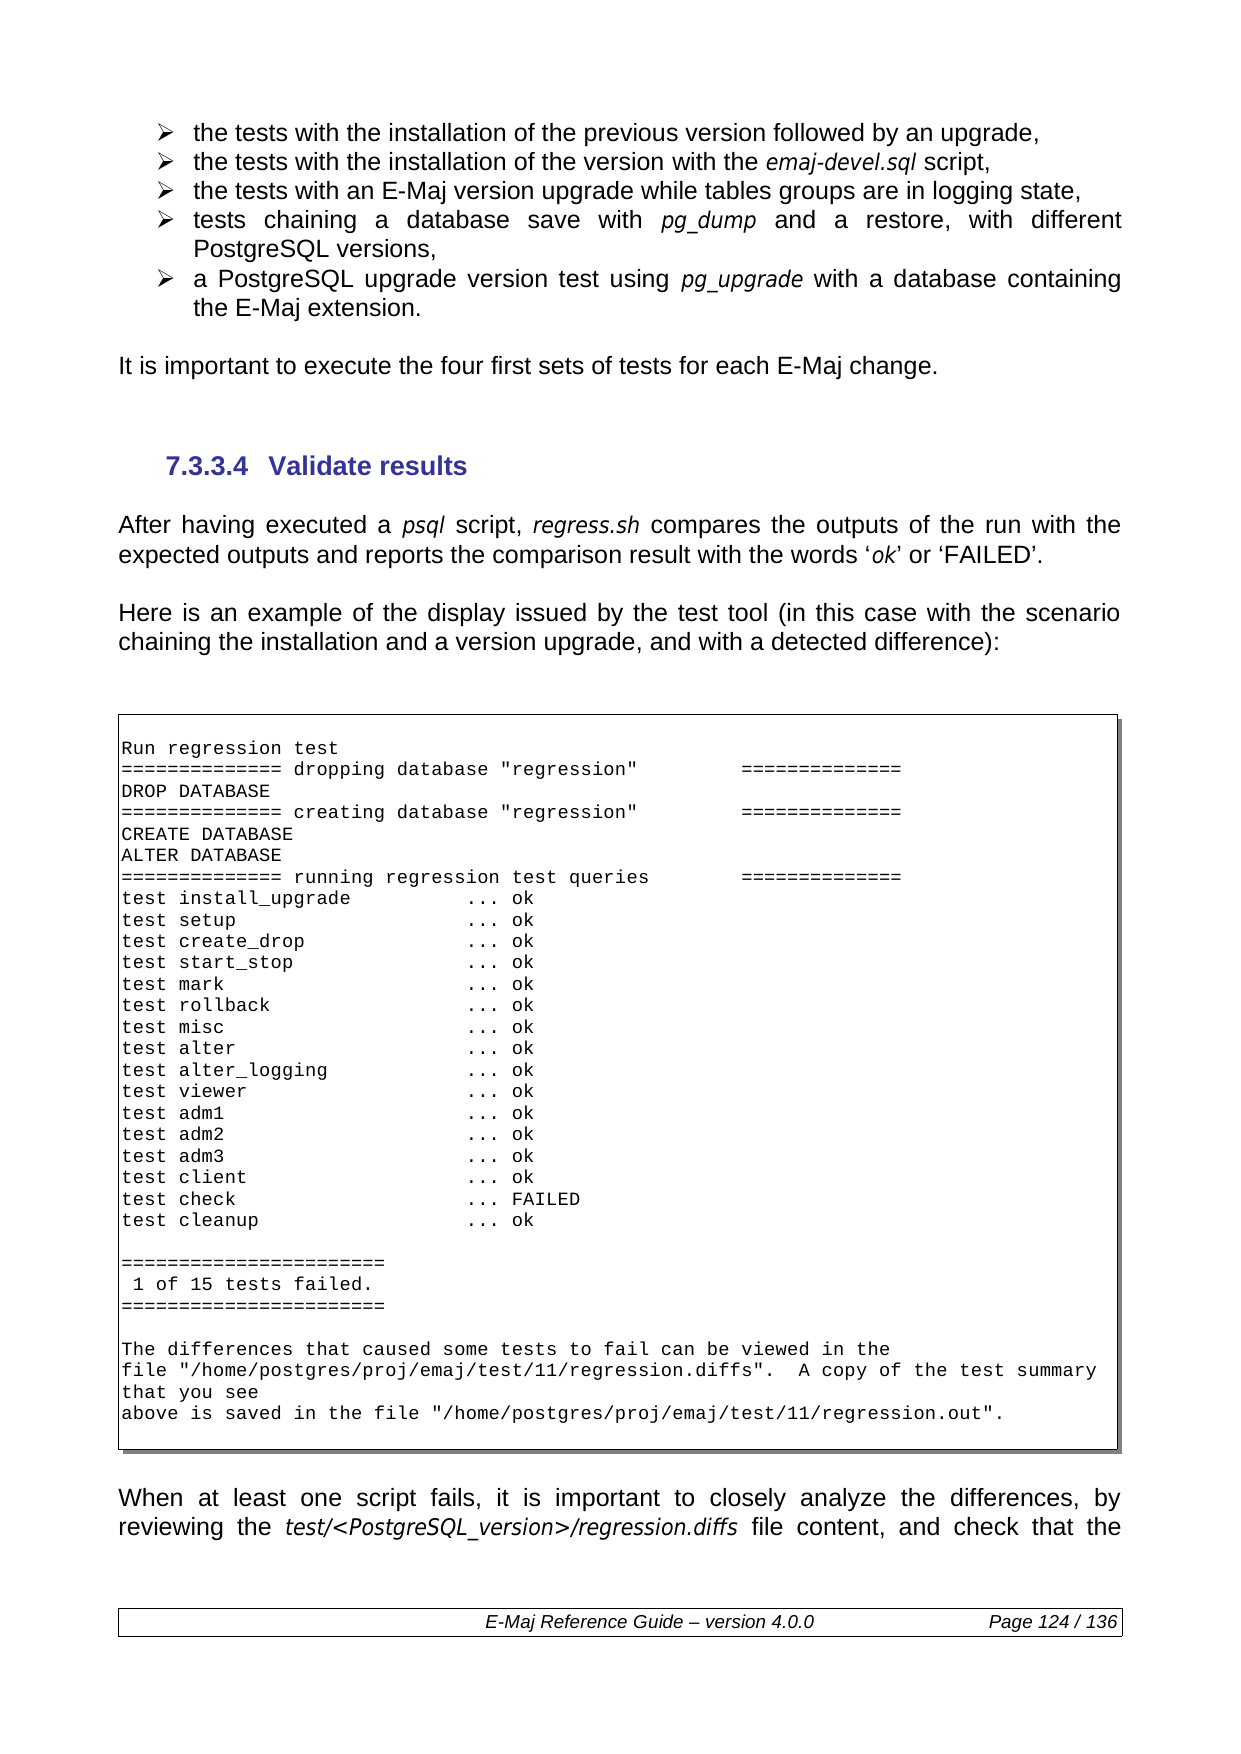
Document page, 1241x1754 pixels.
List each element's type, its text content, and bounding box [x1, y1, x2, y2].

list the tests with an E-Maj version upgrade while tables groups are in logging state, [156, 176, 1122, 205]
text file "/home/postgres/proj/emaj/test/11/regression.diffs". A copy of the test summary that you see [119, 1358, 1117, 1401]
text ALTER DATABASE [119, 843, 1117, 864]
text test rollback ... ok [119, 993, 1117, 1014]
text above is saved in the file "/home/postgres/proj/emaj/test/11/regression.out". [119, 1401, 1117, 1425]
text test viewer ... ok [119, 1079, 1117, 1100]
text Run regression test [119, 735, 1117, 757]
text When at least one script fails, it is important to closely analyze the differences, by reviewing the test/<PostgreSQL_version>/regression.diffs file content, and check that the [118, 1483, 1122, 1541]
list the tests with the installation of the previous version followed by an upgrade, [156, 118, 1122, 147]
text test client ... ok [119, 1164, 1117, 1186]
text After having executed a psql script, regress.sh compares the outputs of the run with the expected outputs and reports the comparison result with the words ‘ok’ or ‘FAILED’. [118, 510, 1122, 568]
list the tests with the installation of the version with the emaj-devel.sql script, [156, 147, 1122, 176]
text ======================= [119, 1293, 1117, 1318]
text 1 of 15 tests failed. [119, 1272, 1117, 1293]
text It is important to execute the four first sets of tests for each E-Maj change. [118, 351, 1122, 380]
text test alter_logging ... ok [119, 1057, 1117, 1079]
text test alter ... ok [119, 1036, 1117, 1057]
text CREATE DATABASE [119, 821, 1117, 843]
text DROP DATABASE [119, 778, 1117, 800]
text Here is an example of the display issued by the test tool (in this case with the scenario chaining the installation and a version upgrade, and with a detected difference): [118, 598, 1122, 656]
text ============== dropping database "regression" ============== [119, 757, 1117, 778]
text test start_stop ... ok [119, 950, 1117, 971]
text ============== creating database "regression" ============== [119, 800, 1117, 821]
subtitle Validate results [165, 450, 1122, 481]
text test setup ... ok [119, 907, 1117, 928]
text The differences that caused some tests to fail can be viewed in the [119, 1336, 1117, 1358]
text test adm3 ... ok [119, 1143, 1117, 1164]
text test mark ... ok [119, 971, 1117, 993]
text test misc ... ok [119, 1014, 1117, 1036]
text test adm2 ... ok [119, 1122, 1117, 1143]
text ============== running regression test queries ============== [119, 864, 1117, 886]
text test cleanup ... ok [119, 1207, 1117, 1232]
text test create_drop ... ok [119, 928, 1117, 950]
text ======================= [119, 1250, 1117, 1272]
list tests chaining a database save with pg_dump and a restore, with different PostgreSQL versions, [156, 205, 1122, 263]
text test adm1 ... ok [119, 1100, 1117, 1122]
list a PostgreSQL upgrade version test using pg_upgrade with a database containing the E-Maj extension. [156, 263, 1122, 322]
text test install_upgrade ... ok [119, 886, 1117, 907]
text test check ... FAILED [119, 1186, 1117, 1207]
